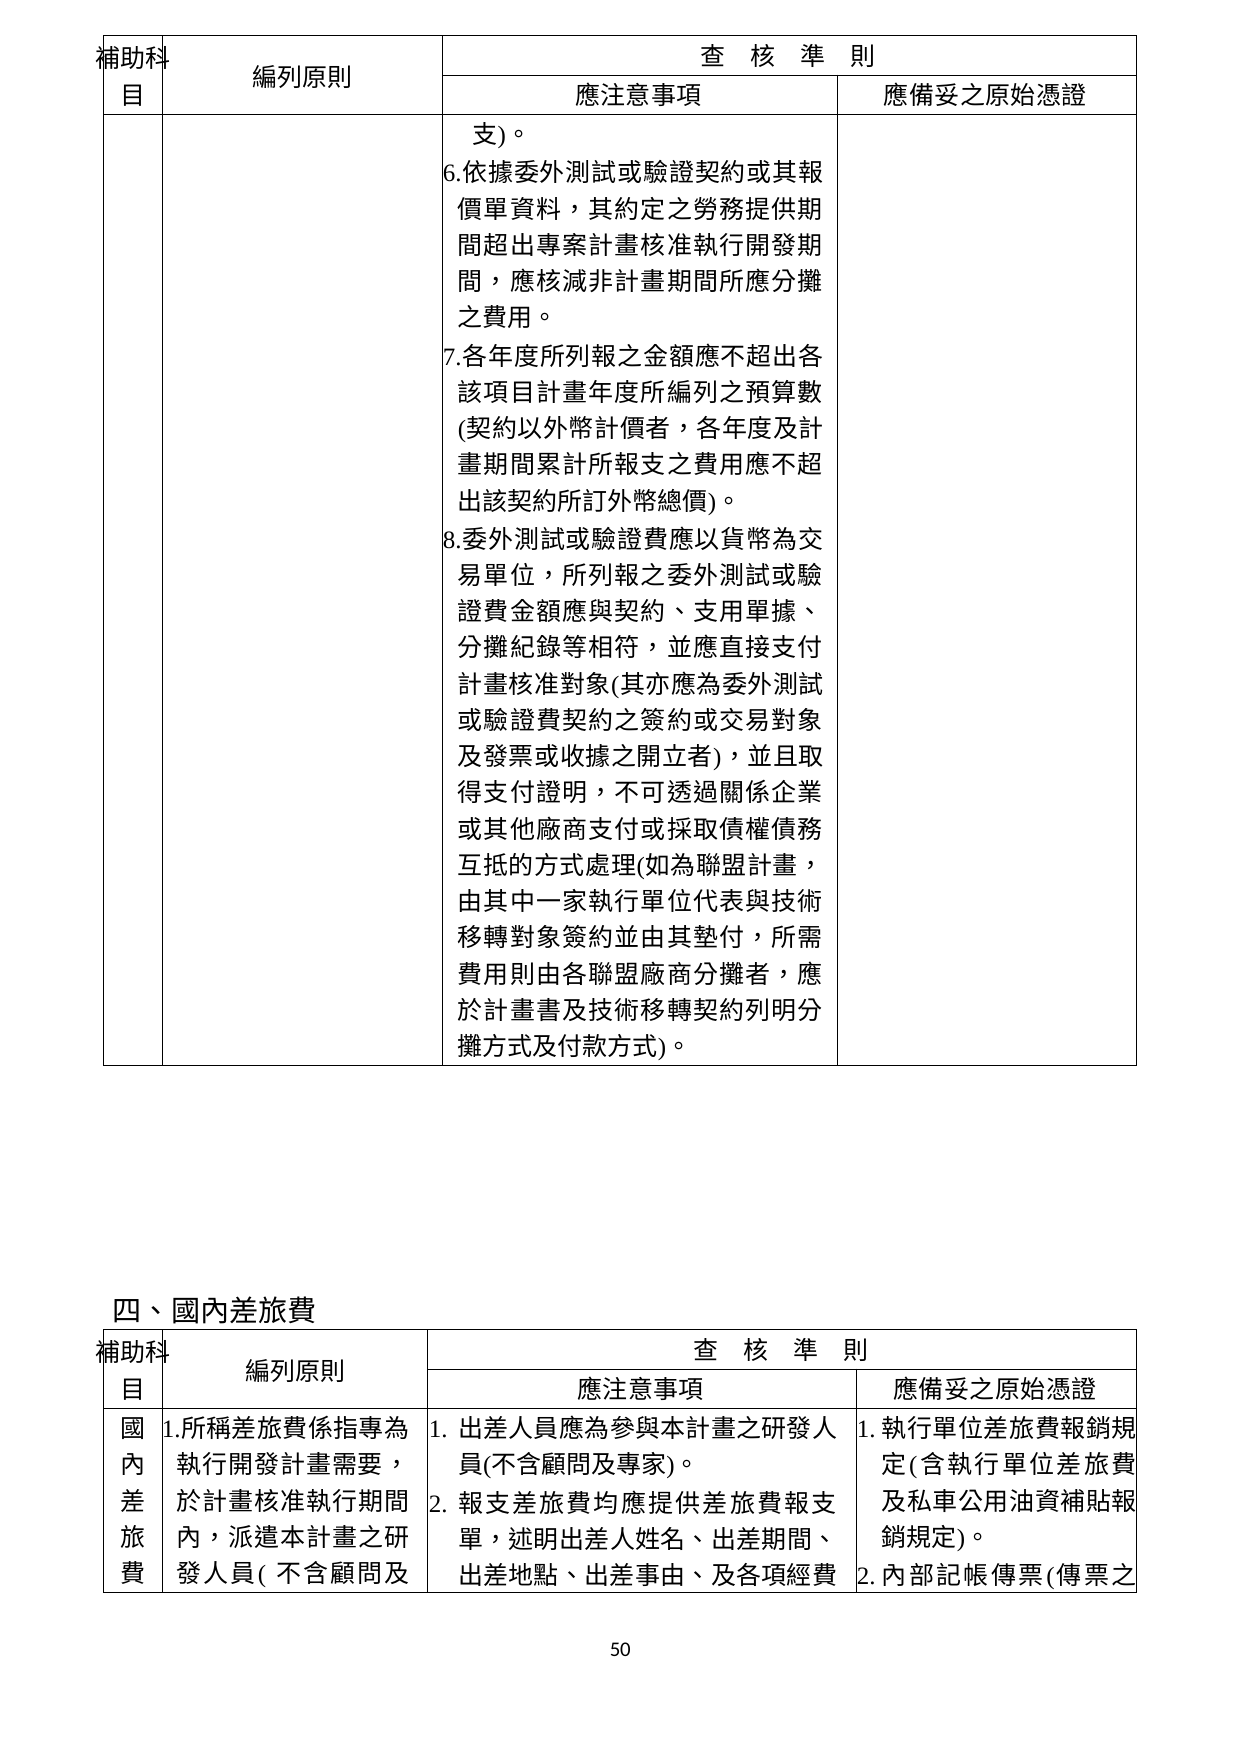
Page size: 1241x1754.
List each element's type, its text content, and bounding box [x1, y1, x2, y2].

table_cell 支)。 6.依據委外測試或驗證契約或其報價單資料，其約定之勞務提供期間超出專案計畫核准執行開發期間，應核減非計畫期間所應分攤之費用。 7.各年度所列報之金額應不超出各該項目計畫年度所編列之預算數(契約以外幣計價者，各年度及計畫期間累計所報支之費用應不超出該契約所訂外幣總價)。 8.委外測試或驗證費應以貨幣為交易單位，所列報之委外測試或驗證費金額應與契約、支用單據、分攤紀錄等相符，並應直接支付計畫核准對象(其亦應為委外測試或驗證費契約之簽約或交易對象及發票或收據之開立者)，並且取得支付證明，不可透過關係企業或其他廠商支付或採取債權債務互抵的方式處理(如為聯盟計畫，由其中一家執行單位代表與技術移轉對象簽約並由其墊付，所需費用則由各聯盟廠商分攤者，應於計畫書及技術移轉契約列明分攤方式及付款方式)。 [443, 115, 837, 1065]
table_cell 1. 出差人員應為參與本計畫之研發人員(不含顧問及專家)。 2. 報支差旅費均應提供差旅費報支單，述眀出差人姓名、出差期間、出差地點、出差事由、及各項經費 [428, 1409, 856, 1592]
table_cell 1. 執行單位差旅費報銷規定(含執行單位差旅費及私車公用油資補貼報銷規定)。 2. 內部記帳傳票(傳票之 [857, 1409, 1136, 1592]
table_cell 應注意事項 [443, 76, 837, 114]
text 四、國內差旅費 [112, 1287, 1128, 1329]
table_cell [838, 115, 1136, 1065]
table_cell 國 內 差 旅 費 [104, 1409, 162, 1592]
table_header 查 核 準 則 [428, 1330, 1136, 1368]
table_header 編列原則 [163, 36, 442, 114]
table_cell 1.所稱差旅費係指專為執行開發計畫需要，於計畫核准執行期間內，派遣本計畫之研發人員( 不含顧問及 [163, 1409, 427, 1592]
table_cell 應備妥之原始憑證 [838, 76, 1136, 114]
table_cell [163, 115, 442, 1065]
table_header 查 核 準 則 [443, 36, 1136, 74]
table_header 補助科目 [104, 1330, 162, 1408]
table_header 補助科目 [104, 36, 162, 114]
table_cell [104, 115, 162, 1065]
table_cell 應備妥之原始憑證 [857, 1370, 1136, 1408]
table_header 編列原則 [163, 1330, 427, 1408]
table_cell 應注意事項 [428, 1370, 856, 1408]
